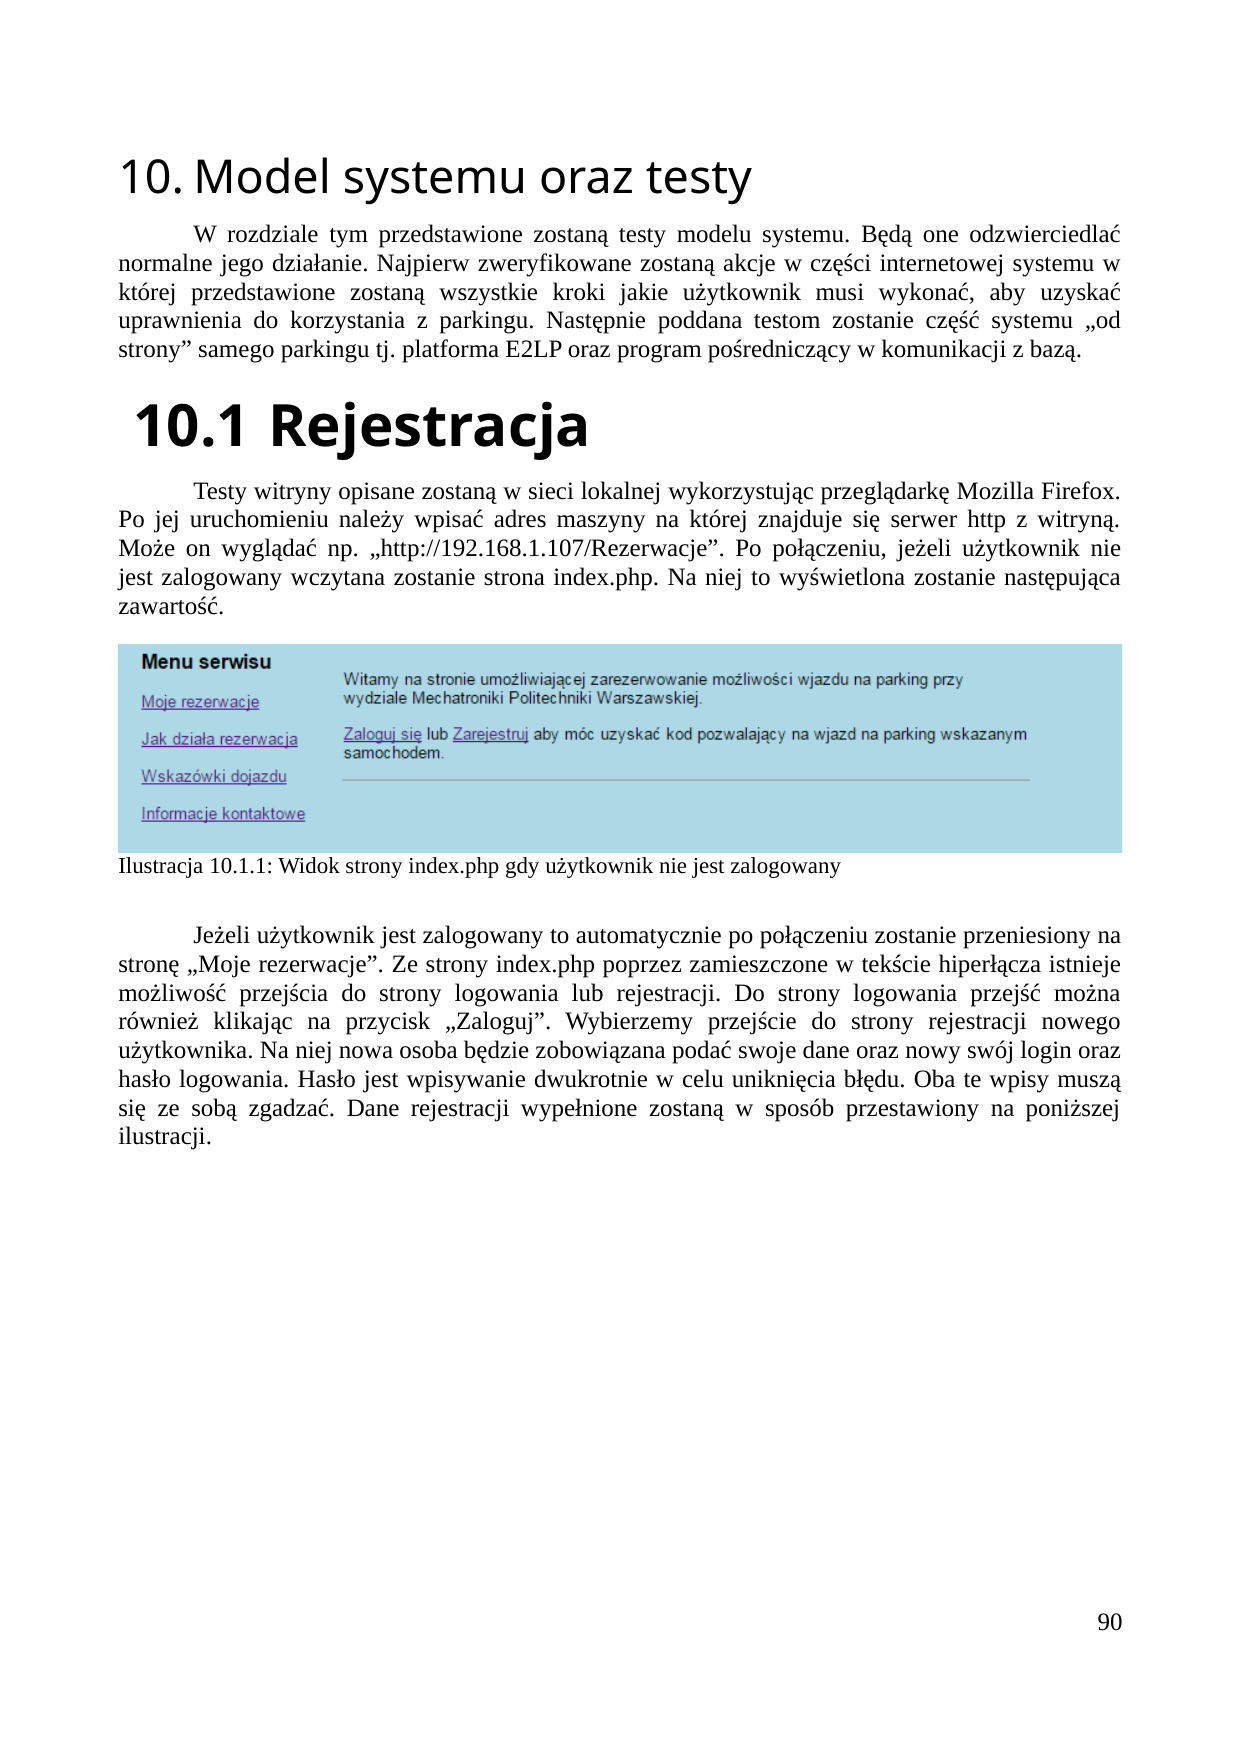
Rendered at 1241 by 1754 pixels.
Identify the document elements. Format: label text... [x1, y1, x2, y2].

subtitle Model systemu oraz testy [118, 143, 1122, 207]
picture [118, 644, 1123, 853]
text Jeżeli użytkownik jest zalogowany to automatycznie po połączeniu zostanie przeniesiony na stronę „Moje rezerwacje”. Ze strony index.php poprzez zamieszczone w tekście hiperłącza istnieje możliwość przejścia do strony logowania lub rejestracji. Do strony logowania przejść można również klikając na przycisk „Zaloguj”. Wybierzemy przejście do strony rejestracji nowego użytkownika. Na niej nowa osoba będzie zobowiązana podać swoje dane oraz nowy swój login oraz hasło logowania. Hasło jest wpisywanie dwukrotnie w celu uniknięcia błędu. Oba te wpisy muszą się ze sobą zgadzać. Dane rejestracji wypełnione zostaną w sposób przestawiony na poniższej ilustracji. [118, 920, 1122, 1150]
text W rozdziale tym przedstawione zostaną testy modelu systemu. Będą one odzwierciedlać normalne jego działanie. Najpierw zweryfikowane zostaną akcje w części internetowej systemu w której przedstawione zostaną wszystkie kroki jakie użytkownik musi wykonać, aby uzyskać uprawnienia do korzystania z parkingu. Następnie poddana testom zostanie część systemu „od strony” samego parkingu tj. platforma E2LP oraz program pośredniczący w komunikacji z bazą. [118, 219, 1122, 363]
subtitle Rejestracja [118, 384, 1122, 463]
text Testy witryny opisane zostaną w sieci lokalnej wykorzystując przeglądarkę Mozilla Firefox. Po jej uruchomieniu należy wpisać adres maszyny na której znajduje się serwer http z witryną. Może on wyglądać np. „http://192.168.1.107/Rezerwacje”. Po połączeniu, jeżeli użytkownik nie jest zalogowany wczytana zostanie strona index.php. Na niej to wyświetlona zostanie następująca zawartość. [118, 476, 1122, 619]
text Ilustracja 10.1.1: Widok strony index.php gdy użytkownik nie jest zalogowany [118, 853, 1122, 879]
